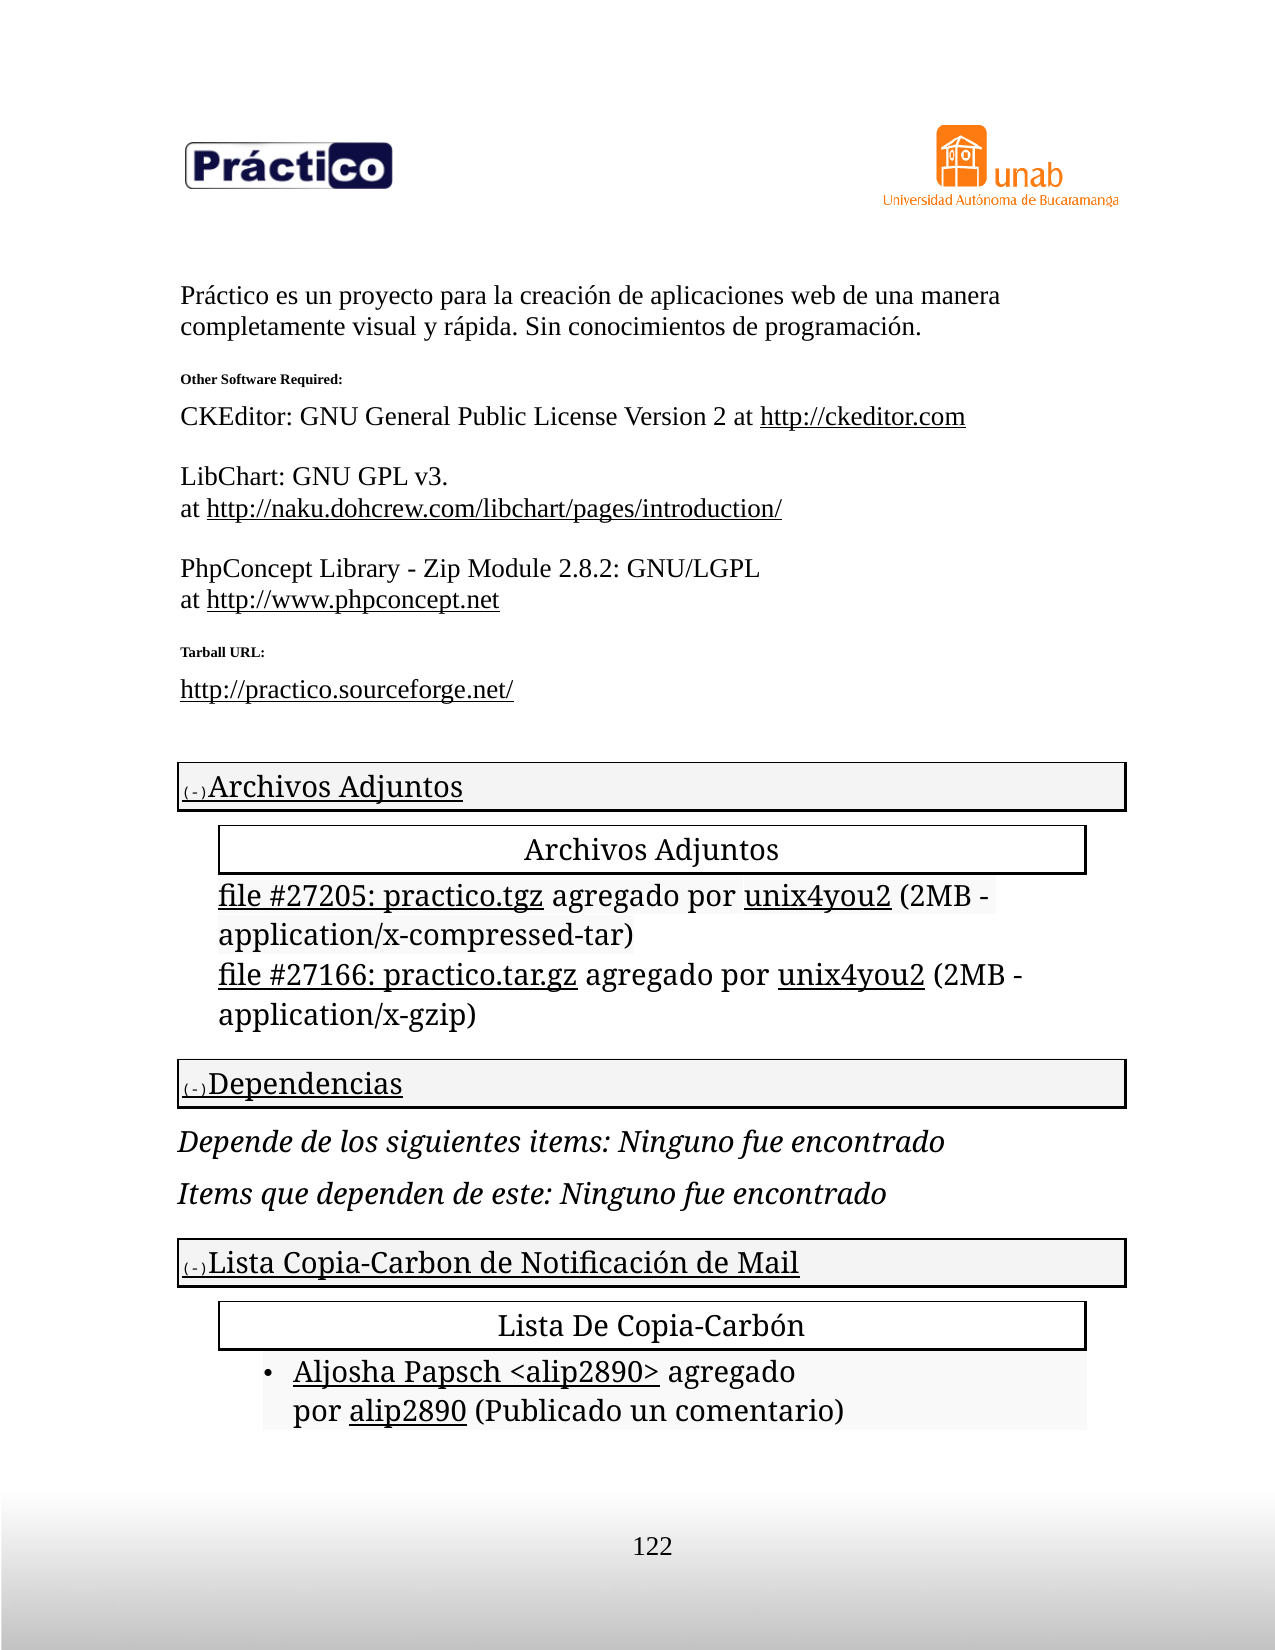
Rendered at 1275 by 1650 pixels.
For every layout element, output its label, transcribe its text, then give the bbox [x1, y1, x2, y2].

table_cell [1035, 276, 1216, 737]
text file #27205: practico.tgz agregado por unix4you2 (2MB - application/x-compressed-tar) [218, 875, 1087, 954]
picture [883, 125, 1119, 207]
picture [1, 1472, 1275, 1650]
picture [182, 140, 395, 191]
list Aljosha Papsch <alip2890> agregado por alip2890 (Publicado un comentario) [263, 1351, 1087, 1430]
text Lista De Copia-Carbón [220, 1302, 1084, 1348]
subtitle (-)Archivos Adjuntos [179, 763, 1124, 809]
table_cell Práctico es un proyecto para la creación de aplicaciones web de una manera completamente visual y rápida. Sin conocimientos de programación. Other Software Required: CKEditor: GNU General Public License Version 2 at http://ckeditor.com LibChart: GNU GPL v3. at http://naku.dohcrew.com/libchart/pages/introduction/ PhpConcept Library - Zip Module 2.8.2: GNU/LGPL at http://www.phpconcept.net Tarball URL: http://practico.sourceforge.net/ [177, 276, 1035, 737]
subtitle (-)Dependencias [179, 1060, 1124, 1106]
text Depende de los siguientes items: Ninguno fue encontrado [177, 1121, 1127, 1161]
text Archivos Adjuntos [220, 826, 1084, 872]
subtitle (-)Lista Copia-Carbon de Notificación de Mail [179, 1240, 1124, 1285]
text file #27166: practico.tar.gz agregado por unix4you2 (2MB - application/x-gzip) [218, 954, 1087, 1033]
text Items que dependen de este: Ninguno fue encontrado [177, 1173, 1127, 1213]
